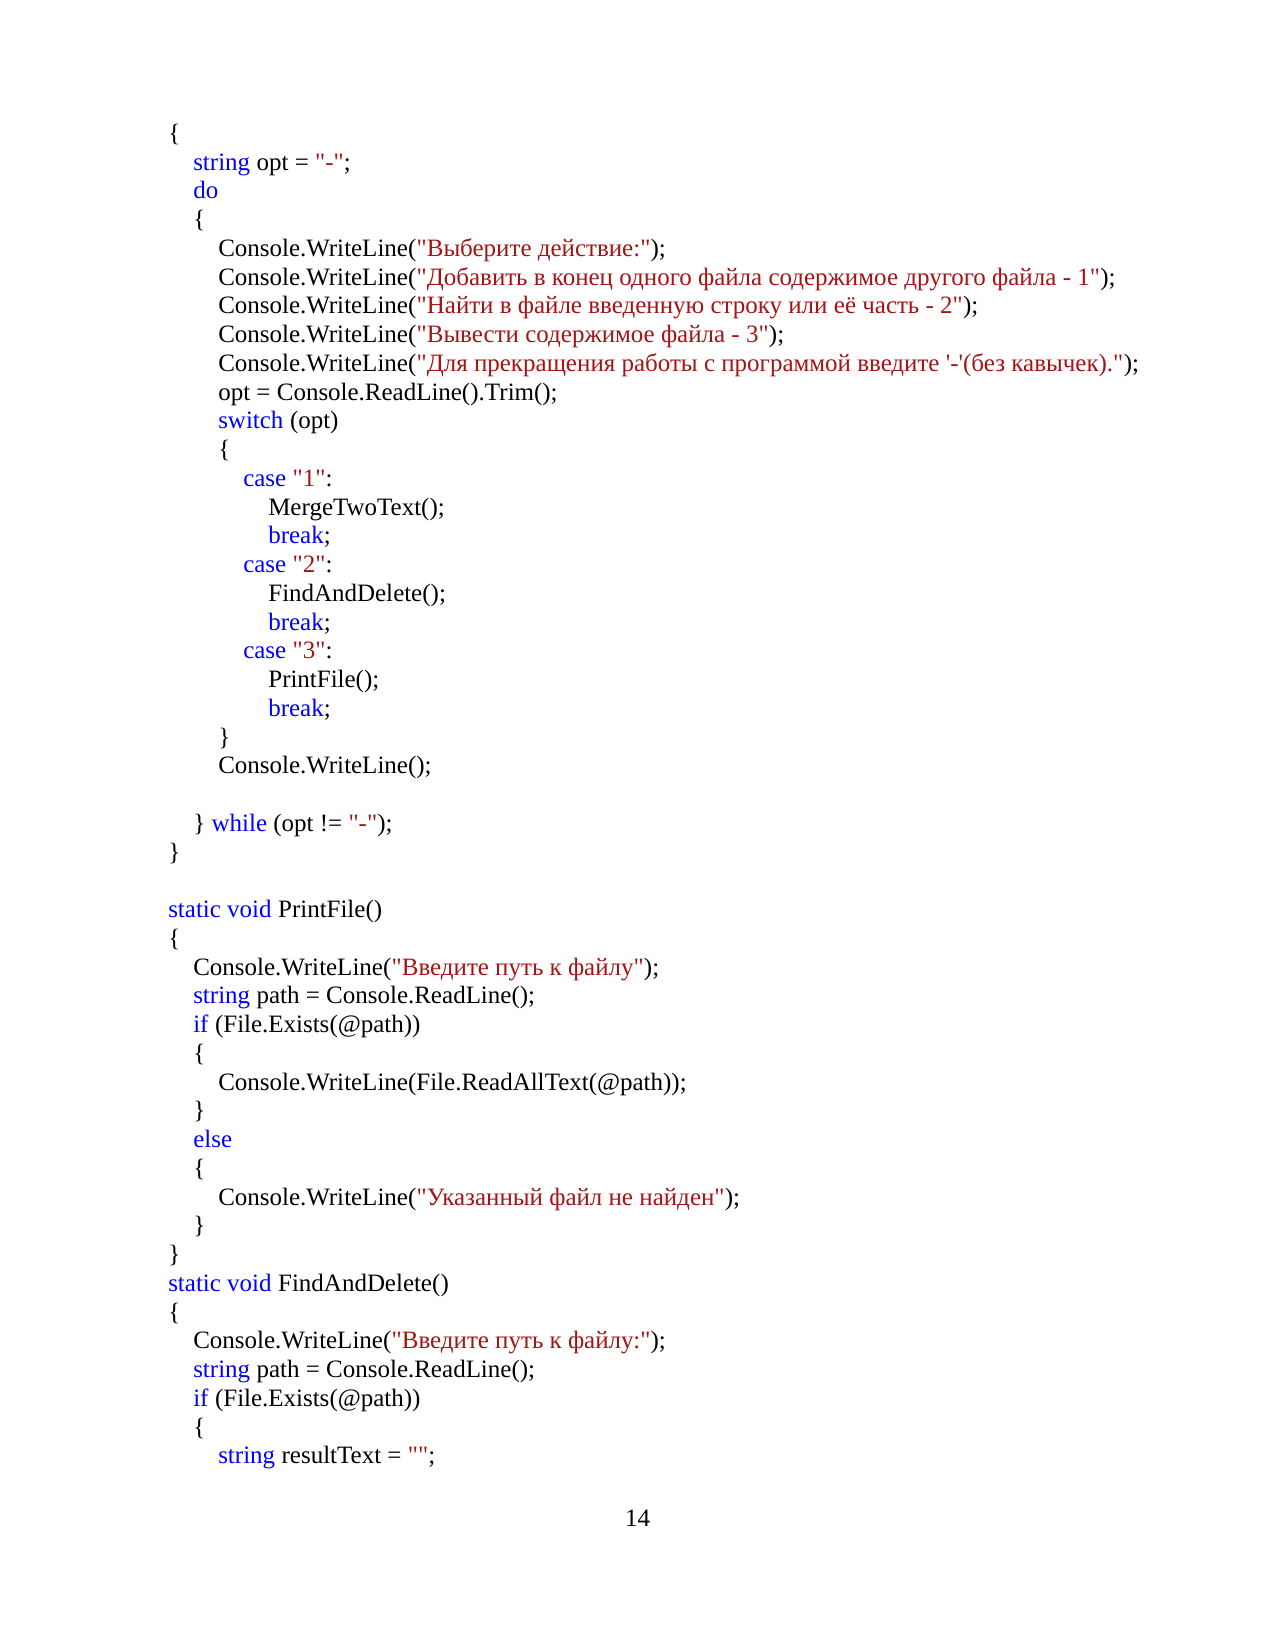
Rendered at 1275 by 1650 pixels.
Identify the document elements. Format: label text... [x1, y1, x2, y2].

text { string opt = "-"; do { Console.WriteLine("Выберите действие:"); Console.WriteLine("Добавить в конец одного файла содержимое другого файла - 1"); Console.WriteLine("Найти в файле введенную строку или её часть - 2"); Console.WriteLine("Вывести содержимое файла - 3"); Console.WriteLine("Для прекращения работы с программой введите '-'(без кавычек)."); opt = Console.ReadLine().Trim(); switch (opt) { case "1": MergeTwoText(); break; case "2": FindAndDelete(); break; case "3": PrintFile(); break; } Console.WriteLine(); } while (opt != "-"); } static void PrintFile() { Console.WriteLine("Введите путь к файлу"); string path = Console.ReadLine(); if (File.Exists(@path)) { Console.WriteLine(File.ReadAllText(@path)); } else { Console.WriteLine("Указанный файл не найден"); } } static void FindAndDelete() { Console.WriteLine("Введите путь к файлу:"); string path = Console.ReadLine(); if (File.Exists(@path)) { string resultText = ""; [118, 118, 1157, 1469]
